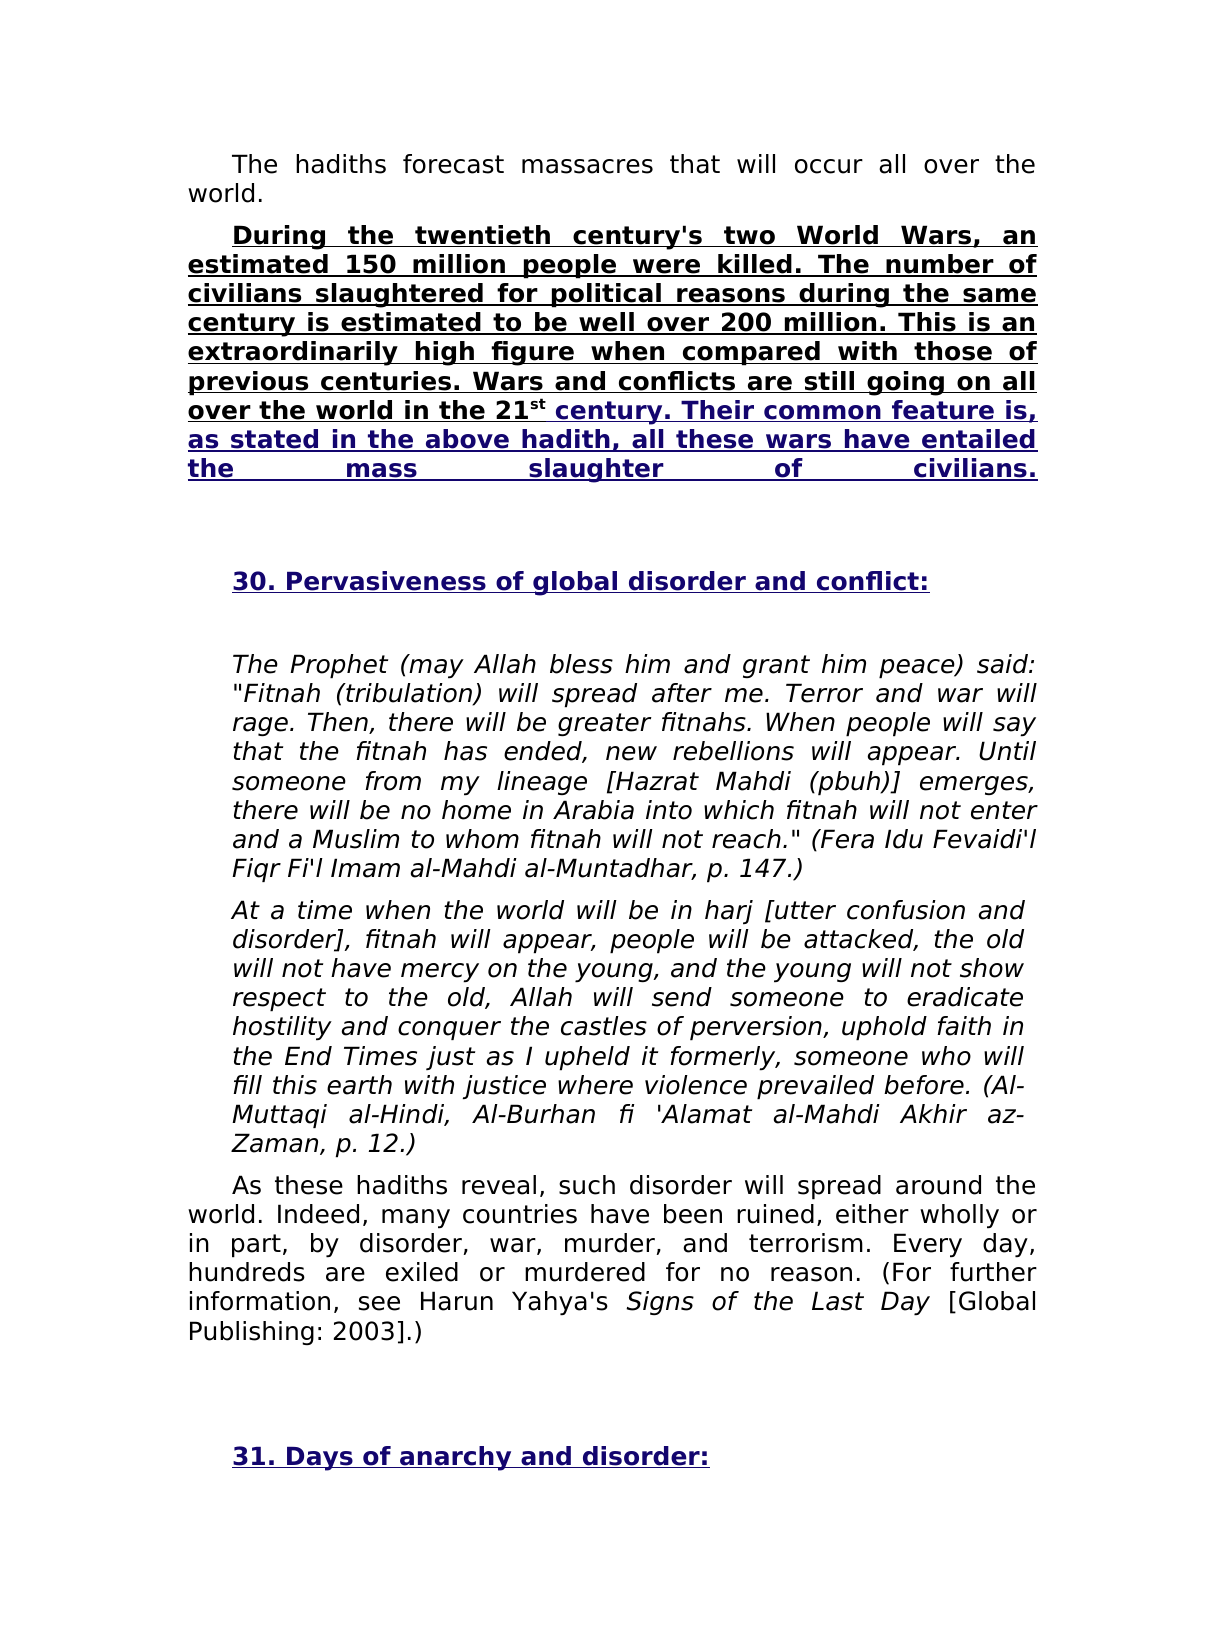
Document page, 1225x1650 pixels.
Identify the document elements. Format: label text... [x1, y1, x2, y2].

text over the world in the 21st century. Their common feature is, [187, 393, 1037, 421]
text extraordinarily high figure when compared with those of [187, 334, 1037, 363]
text [187, 480, 1037, 512]
text During the twentieth century's two World Wars, an estimated 150 million people were killed. The number of [187, 221, 1037, 275]
text century is estimated to be well over 200 million. This is an [187, 305, 1037, 333]
text as stated in the above hadith, all these wars have entailed [187, 422, 1037, 450]
text As these hadiths reveal, such disorder will spread around the world. Indeed, many countries have been ruined, either wholly or in part, by disorder, war, murder, and terrorism. Every day, hundreds are exiled or murdered for no reason. (For further information, see Harun Yahya's Signs of the Last Day [Global Publishing: 2003].) [187, 1171, 1037, 1346]
text The Prophet (may Allah bless him and grant him peace) said: "Fitnah (tribulation) will spread after me. Terror and war will rage. Then, there will be greater fitnahs. When people will say that the fitnah has ended, new rebellions will appear. Until someone from my lineage [Hazrat Mahdi (pbuh)] emerges, there will be no home in Arabia into which fitnah will not enter and a Muslim to whom fitnah will not reach." (Fera Idu Fevaidi'l Fiqr Fi'l Imam al-Mahdi al-Muntadhar, p. 147.) [232, 650, 1037, 883]
text 30. Pervasiveness of global disorder and conflict: [187, 567, 1037, 596]
text At a time when the world will be in harj [utter confusion and disorder], fitnah will appear, people will be attacked, the old will not have mercy on the young, and the young will not show respect to the old, Allah will send someone to eradicate hostility and conquer the castles of perversion, uphold faith in the End Times just as I upheld it formerly, someone who will fill this earth with justice where violence prevailed before. (Al-Muttaqi al-Hindi, Al-Burhan fi 'Alamat al-Mahdi Akhir az-Zaman, p. 12.) [232, 896, 1026, 1158]
text previous centuries. Wars and conflicts are still going on all [187, 364, 1037, 392]
text The hadiths forecast massacres that will occur all over the world. [187, 150, 1037, 208]
text civilians slaughtered for political reasons during the same [187, 276, 1037, 304]
text the mass slaughter of civilians. [187, 451, 1037, 479]
text 31. Days of anarchy and disorder: [187, 1442, 1037, 1471]
